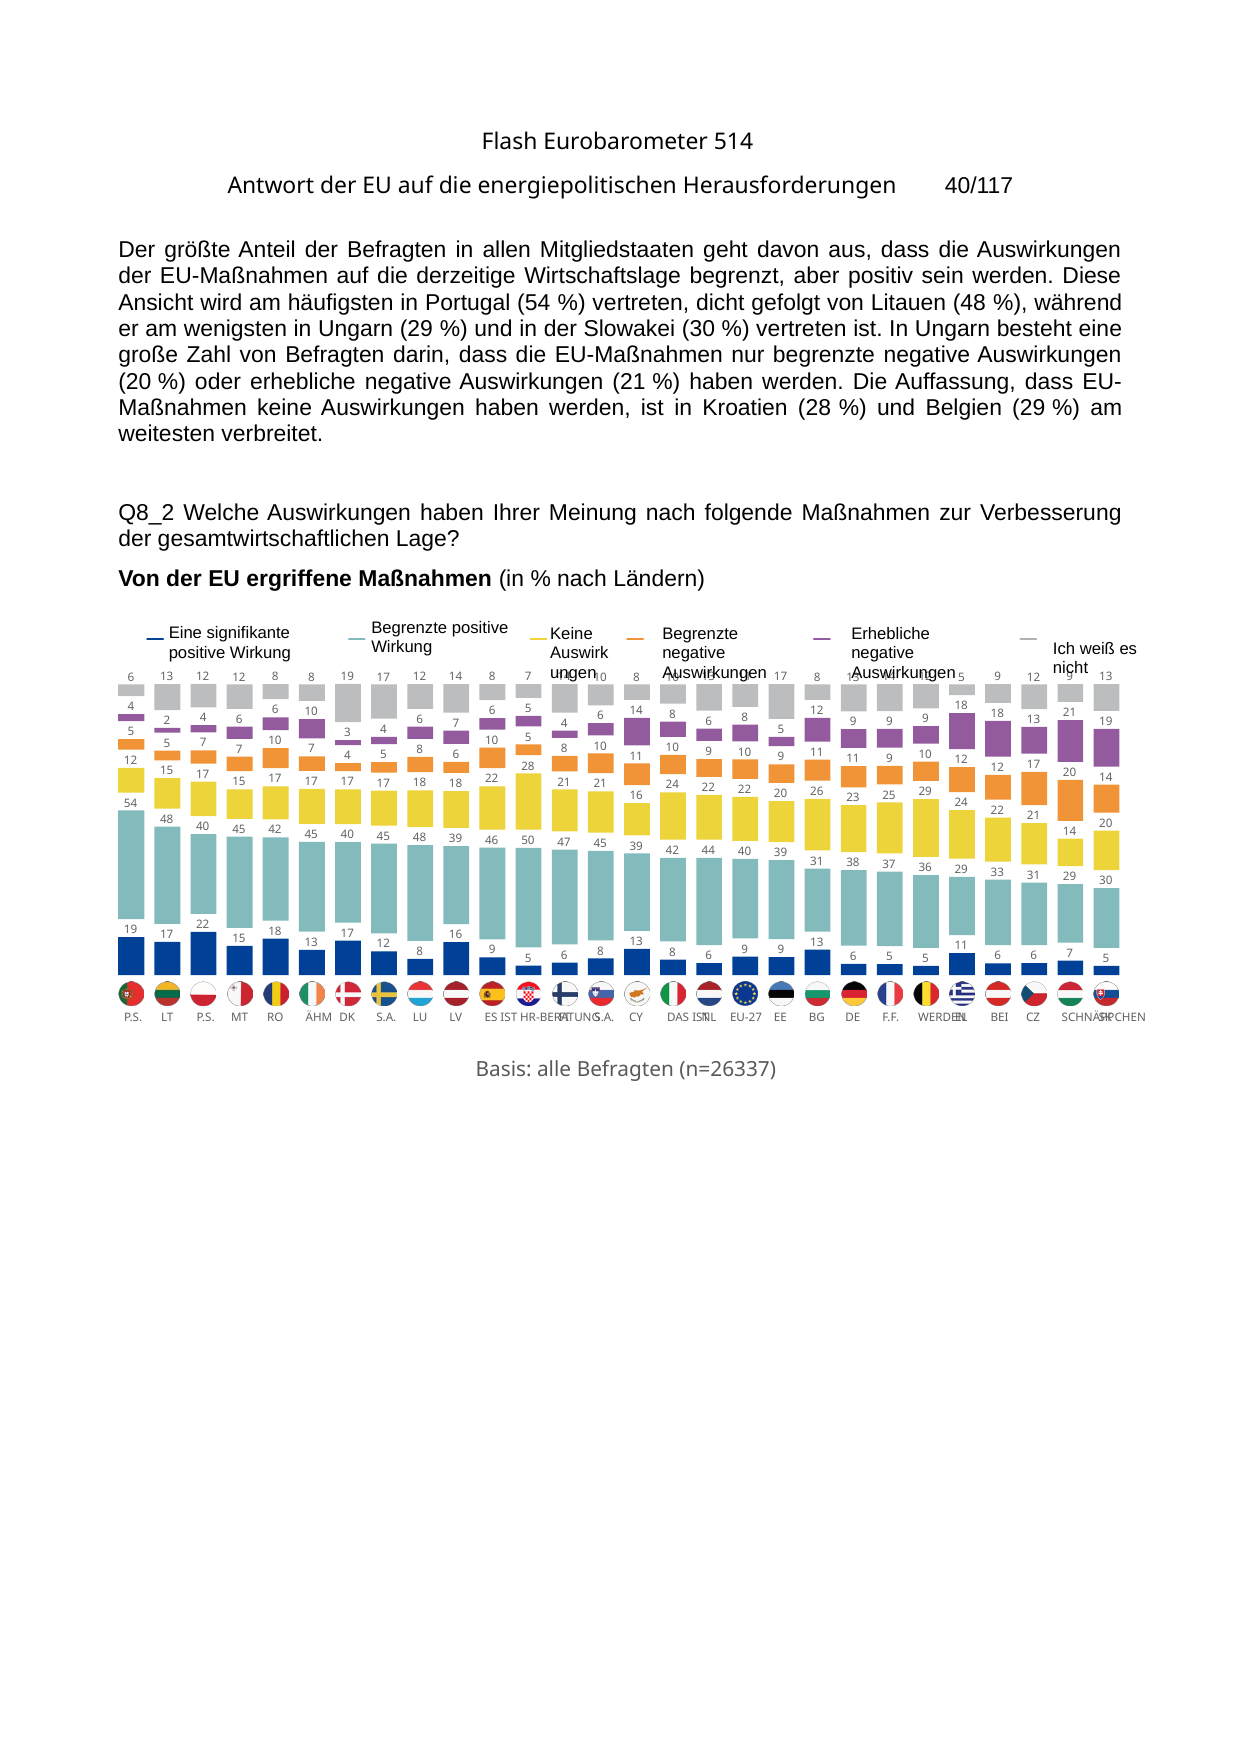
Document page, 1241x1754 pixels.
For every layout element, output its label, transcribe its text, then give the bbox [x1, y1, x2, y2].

picture [624, 981, 650, 1006]
picture [118, 981, 144, 1006]
picture [768, 981, 794, 1006]
picture [407, 981, 433, 1006]
picture [190, 981, 216, 1006]
picture [1093, 981, 1119, 1006]
text Der größte Anteil der Befragten in allen Mitgliedstaaten geht davon aus, dass die Auswirkungen der EU-Maßnahmen auf die derzeitige Wirtschaftslage begrenzt, aber positiv sein werden. Diese Ansicht wird am häufigsten in Portugal (54 %) vertreten, dicht gefolgt von Litauen (48 %), während er am wenigsten in Ungarn (29 %) und in der Slowakei (30 %) vertreten ist. In Ungarn besteht eine große Zahl von Befragten darin, dass die EU-Maßnahmen nur begrenzte negative Auswirkungen (20 %) oder erhebliche negative Auswirkungen (21 %) haben werden. Die Auffassung, dass EU-Maßnahmen keine Auswirkungen haben werden, ist in Kroatien (28 %) und Belgien (29 %) am weitesten verbreitet. [118, 236, 1122, 447]
picture [479, 981, 505, 1006]
picture [154, 981, 180, 1006]
picture [263, 981, 289, 1006]
picture [371, 981, 397, 1006]
text Q8_2 Welche Auswirkungen haben Ihrer Meinung nach folgende Maßnahmen zur Verbesserung der gesamtwirtschaftlichen Lage? [118, 499, 1122, 552]
picture [949, 981, 975, 1006]
picture [552, 981, 578, 1006]
picture [805, 981, 830, 1006]
picture [877, 981, 903, 1006]
picture [696, 981, 722, 1006]
picture [1057, 981, 1083, 1006]
picture [985, 981, 1011, 1006]
text Von der EU ergriffene Maßnahmen (in % nach Ländern) [118, 564, 1122, 591]
picture [660, 981, 686, 1006]
picture [588, 981, 614, 1006]
picture [516, 981, 541, 1006]
picture [913, 981, 939, 1006]
picture [841, 981, 867, 1006]
picture [299, 981, 325, 1006]
picture [732, 981, 758, 1006]
picture [335, 981, 361, 1006]
picture [1021, 981, 1047, 1006]
picture [227, 981, 253, 1006]
picture [443, 981, 469, 1006]
